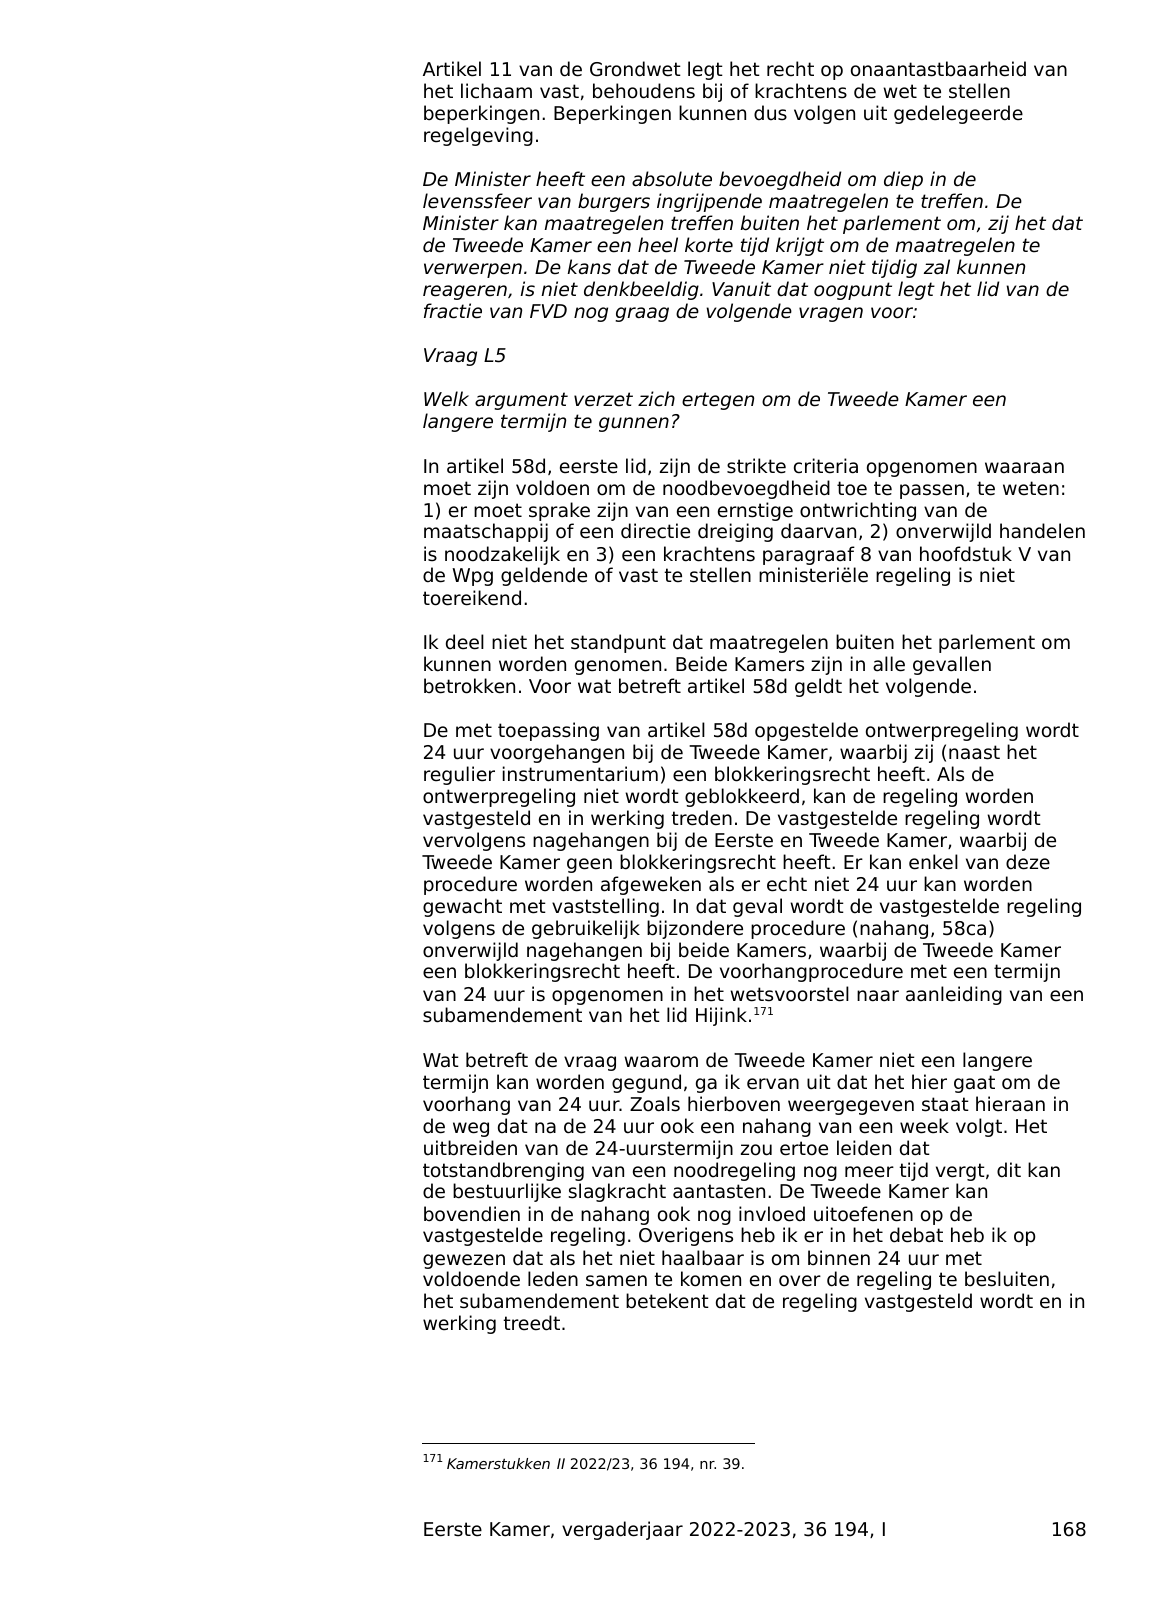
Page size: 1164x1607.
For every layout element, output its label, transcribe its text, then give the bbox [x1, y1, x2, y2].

subtitle Vraag L5 [422, 345, 1087, 367]
text Kamerstukken II 2022/23, 36 194, nr. 39. [422, 1452, 1087, 1474]
text Artikel 11 van de Grondwet legt het recht op onaantastbaarheid van het lichaam vast, behoudens bij of krachtens de wet te stellen beperkingen. Beperkingen kunnen dus volgen uit gedelegeerde regelgeving. [422, 59, 1087, 147]
text De met toepassing van artikel 58d opgestelde ontwerpregeling wordt 24 uur voorgehangen bij de Tweede Kamer, waarbij zij (naast het regulier instrumentarium) een blokkeringsrecht heeft. Als de ontwerpregeling niet wordt geblokkeerd, kan de regeling worden vastgesteld en in werking treden. De vastgestelde regeling wordt vervolgens nagehangen bij de Eerste en Tweede Kamer, waarbij de Tweede Kamer geen blokkeringsrecht heeft. Er kan enkel van deze procedure worden afgeweken als er echt niet 24 uur kan worden gewacht met vaststelling. In dat geval wordt de vastgestelde regeling volgens de gebruikelijk bijzondere procedure (nahang, 58ca) onverwijld nagehangen bij beide Kamers, waarbij de Tweede Kamer een blokkeringsrecht heeft. De voorhangprocedure met een termijn van 24 uur is opgenomen in het wetsvoorstel naar aanleiding van een subamendement van het lid Hijink. [422, 720, 1087, 1027]
text In artikel 58d, eerste lid, zijn de strikte criteria opgenomen waaraan moet zijn voldoen om de noodbevoegdheid toe te passen, te weten: 1) er moet sprake zijn van een ernstige ontwrichting van de maatschappij of een directie dreiging daarvan, 2) onverwijld handelen is noodzakelijk en 3) een krachtens paragraaf 8 van hoofdstuk V van de Wpg geldende of vast te stellen ministeriële regeling is niet toereikend. [422, 456, 1087, 609]
text Ik deel niet het standpunt dat maatregelen buiten het parlement om kunnen worden genomen. Beide Kamers zijn in alle gevallen betrokken. Voor wat betreft artikel 58d geldt het volgende. [422, 632, 1087, 697]
text Wat betreft de vraag waarom de Tweede Kamer niet een langere termijn kan worden gegund, ga ik ervan uit dat het hier gaat om de voorhang van 24 uur. Zoals hierboven weergegeven staat hieraan in de weg dat na de 24 uur ook een nahang van een week volgt. Het uitbreiden van de 24-uurstermijn zou ertoe leiden dat totstandbrenging van een noodregeling nog meer tijd vergt, dit kan de bestuurlijke slagkracht aantasten. De Tweede Kamer kan bovendien in de nahang ook nog invloed uitoefenen op de vastgestelde regeling. Overigens heb ik er in het debat heb ik op gewezen dat als het niet haalbaar is om binnen 24 uur met voldoende leden samen te komen en over de regeling te besluiten, het subamendement betekent dat de regeling vastgesteld wordt en in werking treedt. [422, 1049, 1087, 1335]
text Welk argument verzet zich ertegen om de Tweede Kamer een langere termijn te gunnen? [422, 389, 1087, 433]
text De Minister heeft een absolute bevoegdheid om diep in de levenssfeer van burgers ingrijpende maatregelen te treffen. De Minister kan maatregelen treffen buiten het parlement om, zij het dat de Tweede Kamer een heel korte tijd krijgt om de maatregelen te verwerpen. De kans dat de Tweede Kamer niet tijdig zal kunnen reageren, is niet denkbeeldig. Vanuit dat oogpunt legt het lid van de fractie van FVD nog graag de volgende vragen voor: [422, 169, 1087, 323]
